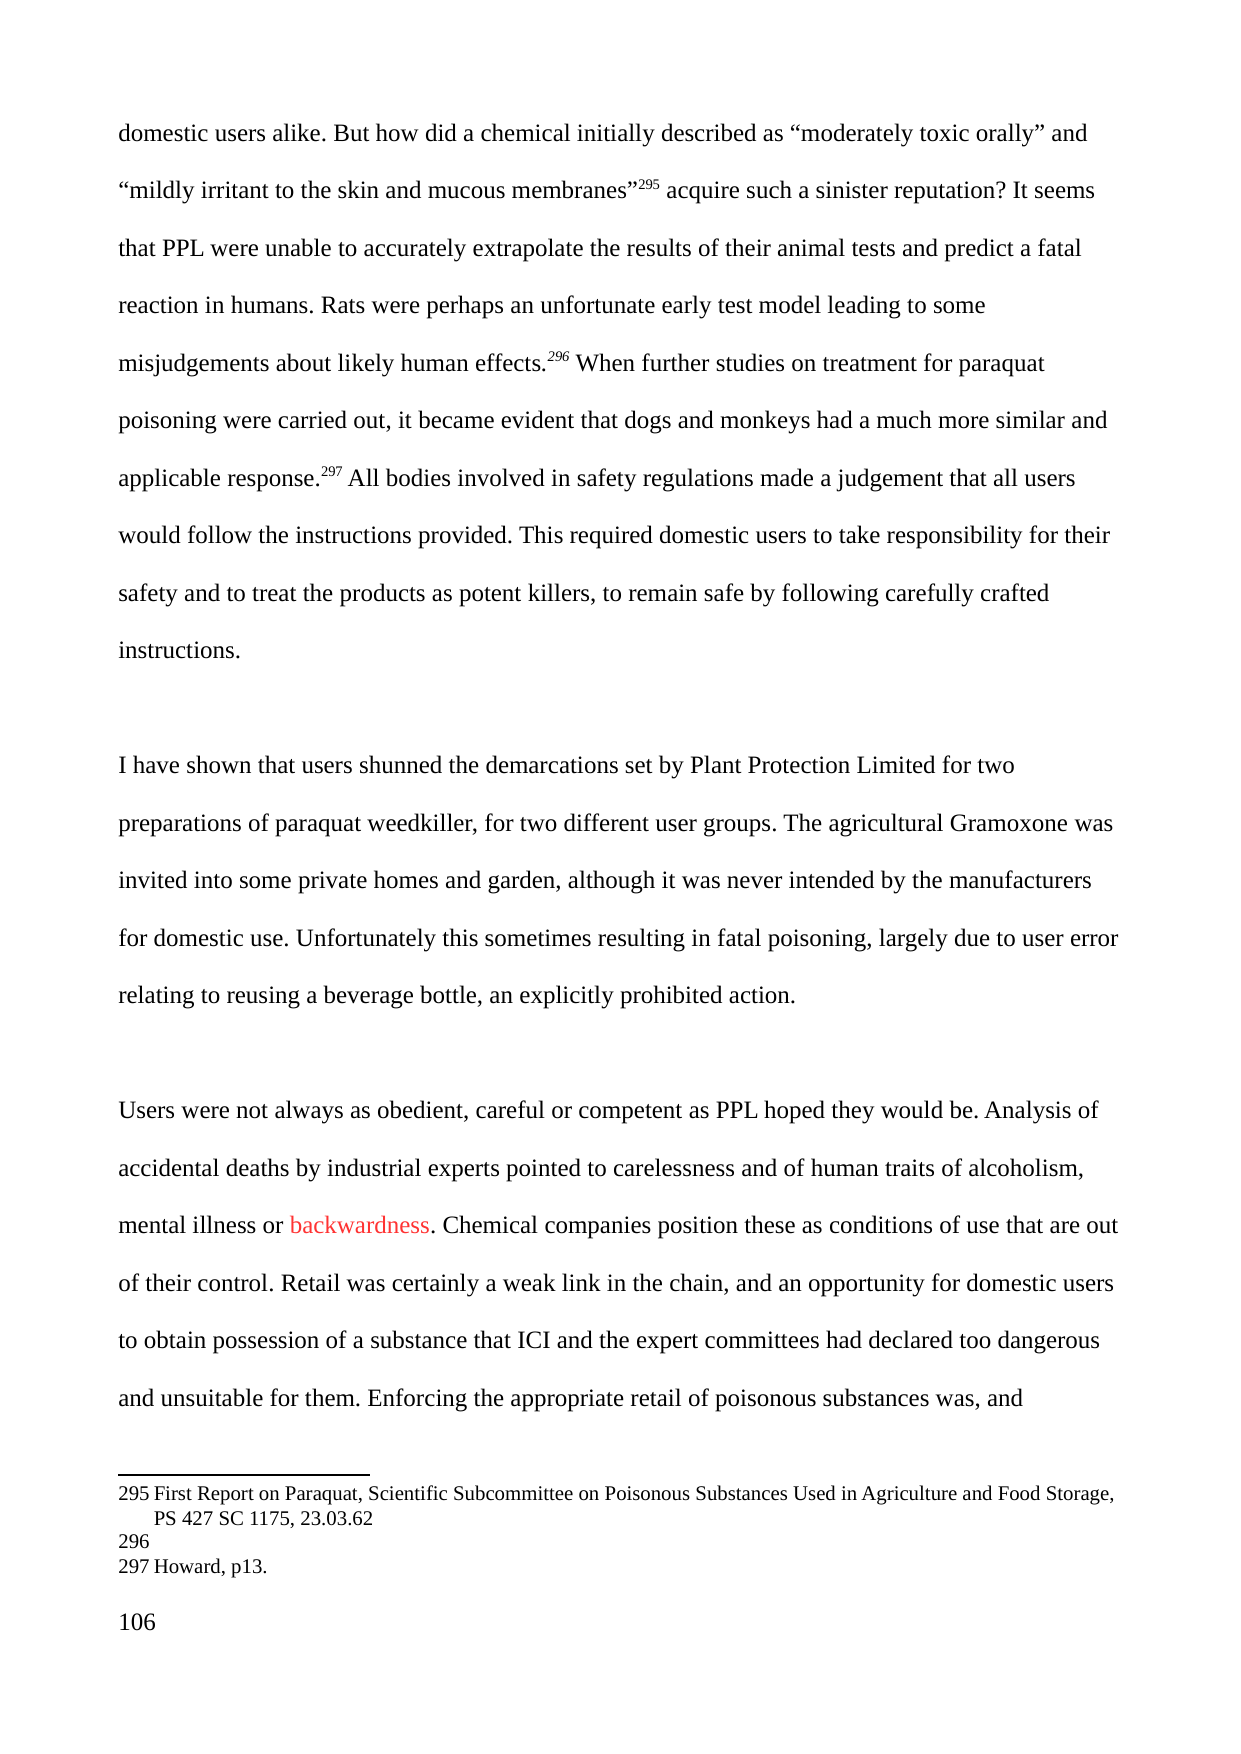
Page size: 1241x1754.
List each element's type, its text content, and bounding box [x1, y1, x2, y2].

text Users were not always as obedient, careful or competent as PPL hoped they would be. Analysis of accidental deaths by industrial experts pointed to carelessness and of human traits of alcoholism, mental illness or backwardness. Chemical companies position these as conditions of use that are out of their control. Retail was certainly a weak link in the chain, and an opportunity for domestic users to obtain possession of a substance that ICI and the expert committees had declared too dangerous and unsuitable for them. Enforcing the appropriate retail of poisonous substances was, and [118, 1096, 1122, 1412]
text domestic users alike. But how did a chemical initially described as “moderately toxic orally” and “mildly irritant to the skin and mucous membranes” acquire such a sinister reputation? It seems that PPL were unable to accurately extrapolate the results of their animal tests and predict a fatal reaction in humans. Rats were perhaps an unfortunate early test model leading to some misjudgements about likely human effects. When further studies on treatment for paraquat poisoning were carried out, it became evident that dogs and monkeys had a much more similar and applicable response. All bodies involved in safety regulations made a judgement that all users would follow the instructions provided. This required domestic users to take responsibility for their safety and to treat the products as potent killers, to remain safe by following carefully crafted instructions. [118, 118, 1122, 664]
text I have shown that users shunned the demarcations set by Plant Protection Limited for two preparations of paraquat weedkiller, for two different user groups. The agricultural Gramoxone was invited into some private homes and garden, although it was never intended by the manufacturers for domestic use. Unfortunately this sometimes resulting in fatal poisoning, largely due to user error relating to reusing a beverage bottle, an explicitly prohibited action. [118, 751, 1122, 1009]
text Howard, p13. [118, 1553, 1122, 1578]
text First Report on Paraquat, Scientific Subcommittee on Poisonous Substances Used in Agriculture and Food Storage, PS 427 SC 1175, 23.03.62 [118, 1481, 1122, 1529]
